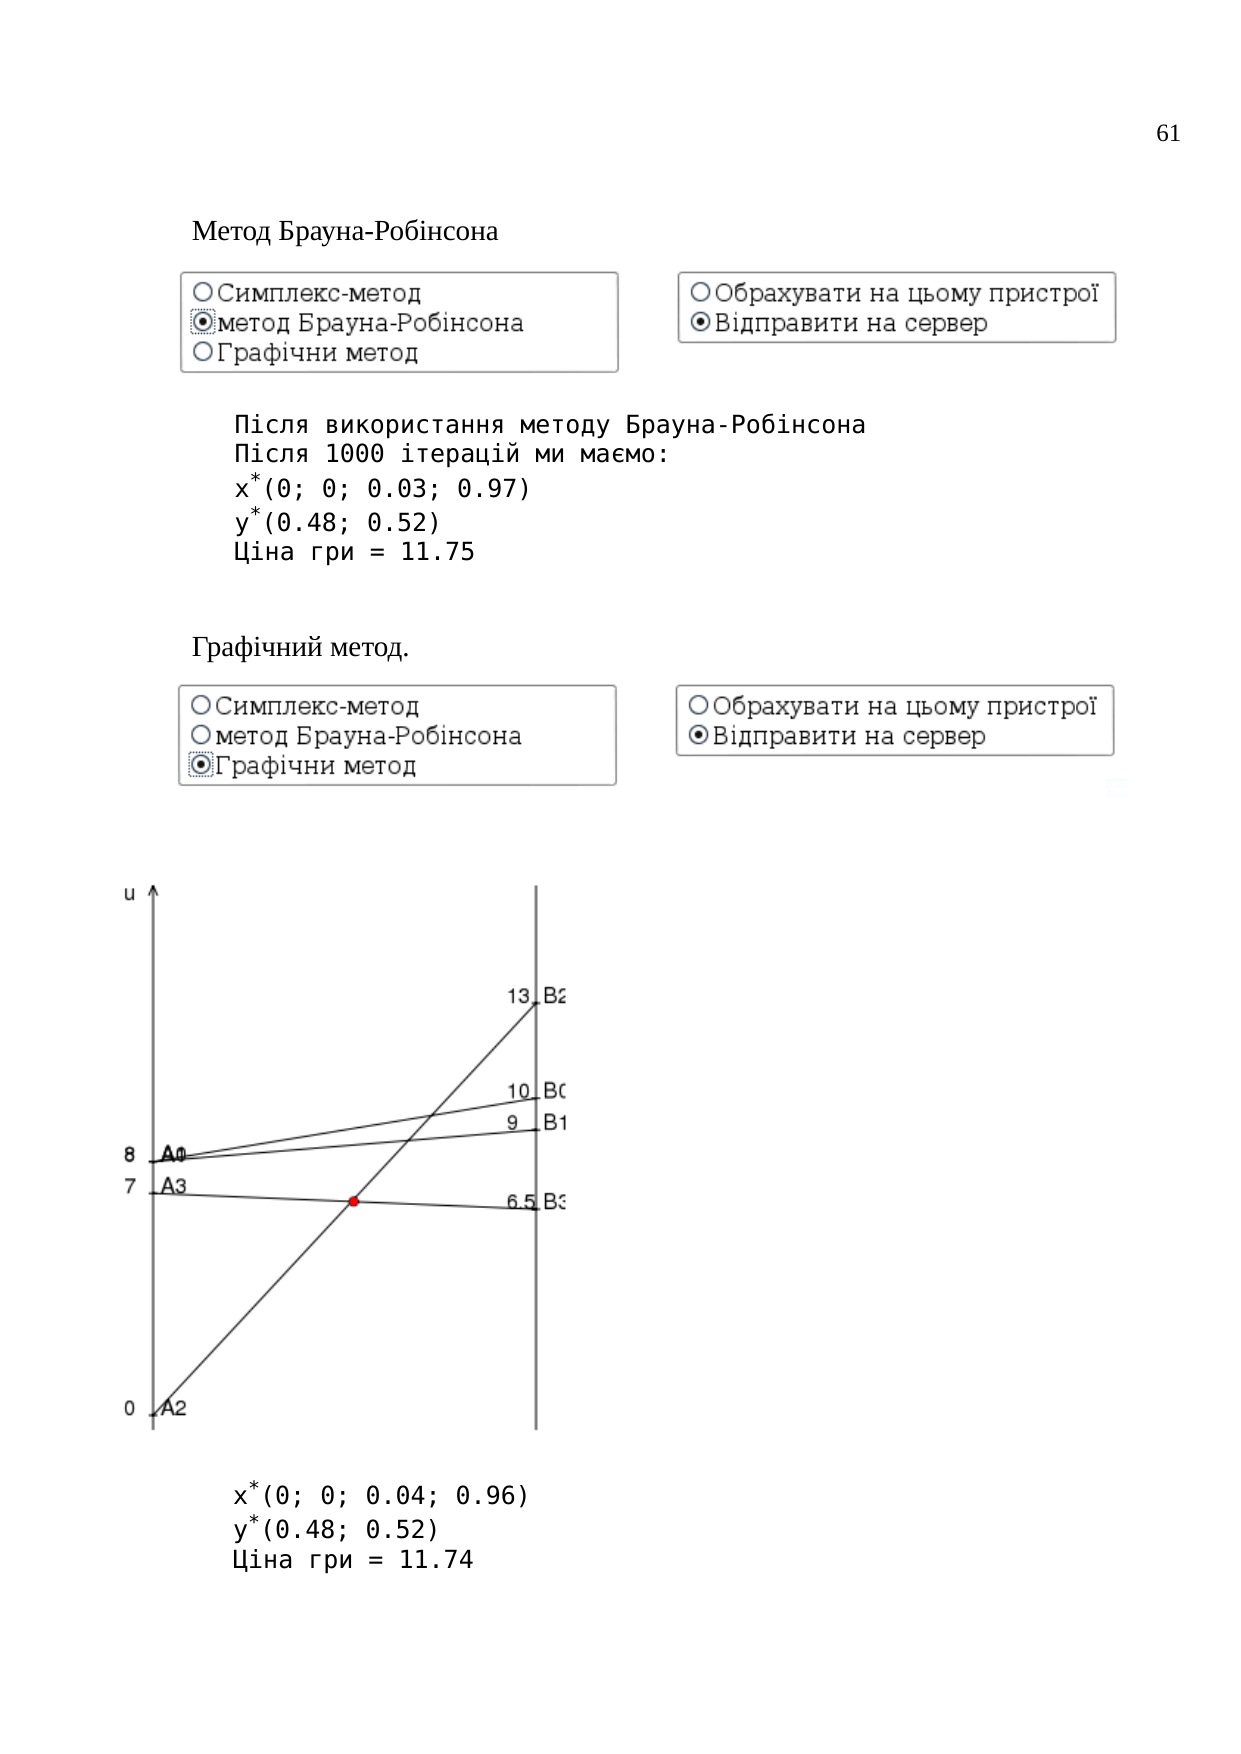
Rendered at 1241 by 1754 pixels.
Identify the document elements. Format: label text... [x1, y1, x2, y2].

text y*(0.48; 0.52) [118, 503, 1181, 537]
text x*(0; 0; 0.03; 0.97) [118, 469, 1181, 503]
picture [173, 263, 1127, 382]
picture [118, 865, 576, 1442]
text Після 1000 ітерацій ми маємо: [118, 440, 1181, 469]
text x*(0; 0; 0.04; 0.96) [118, 1477, 1181, 1511]
text y*(0.48; 0.52) [118, 1511, 1181, 1545]
text Після використання методу Брауна-Робінсона [118, 411, 1181, 440]
text Метод Брауна-Робінсона [118, 213, 1181, 247]
text Ціна гри = 11.75 [118, 537, 1181, 566]
picture [171, 680, 1128, 798]
text Графічний метод. [118, 629, 1181, 663]
text Ціна гри = 11.74 [118, 1545, 1181, 1574]
